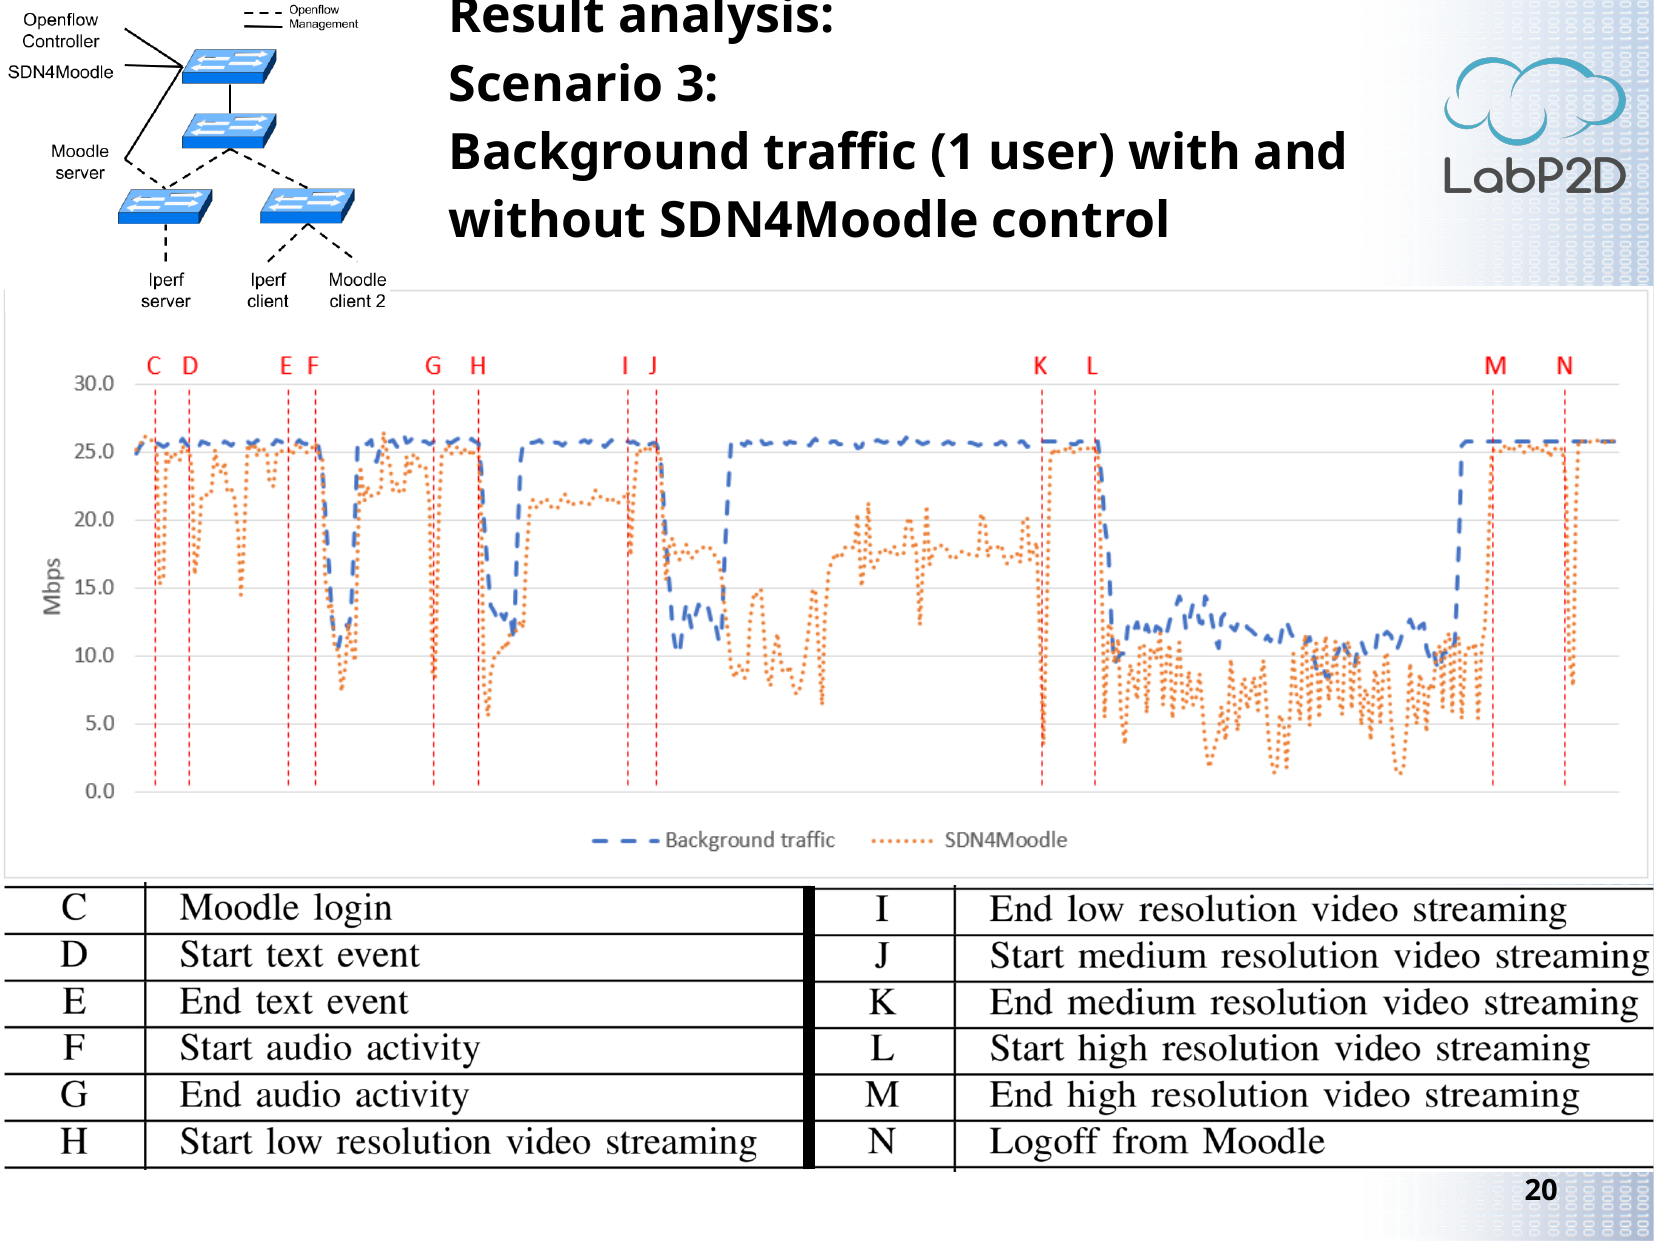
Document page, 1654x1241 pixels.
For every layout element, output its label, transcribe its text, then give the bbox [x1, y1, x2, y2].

title Result analysis: Scenario 3: Background traffic (1 user) with and without SDN4Moodle control [448, 0, 1459, 232]
picture [0, 1, 1654, 1240]
